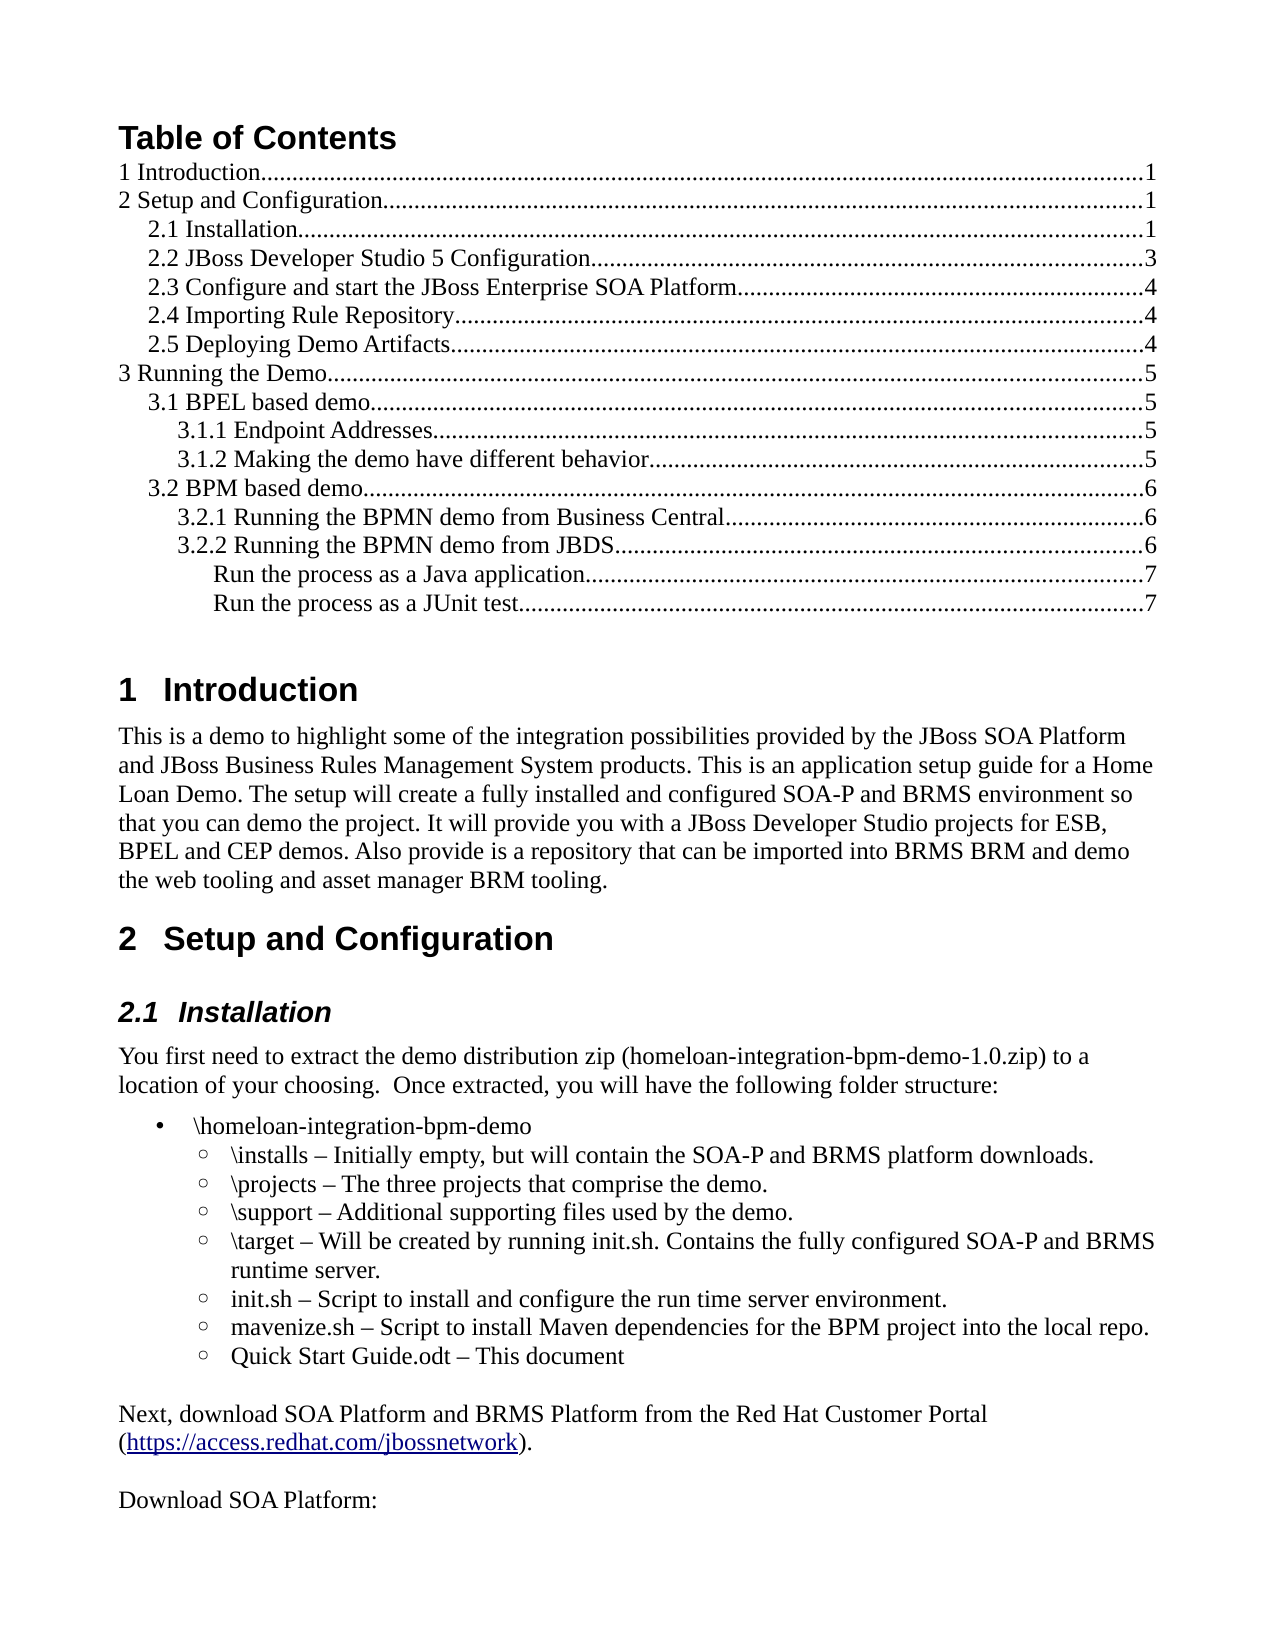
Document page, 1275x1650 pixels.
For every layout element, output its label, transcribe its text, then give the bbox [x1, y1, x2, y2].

text 3.1.2 Making the demo have different behavior 5 [177, 444, 1157, 473]
list init.sh – Script to install and configure the run time server environment. [193, 1284, 1157, 1312]
list \target – Will be created by running init.sh. Contains the fully configured SOA-P and BRMS runtime server. [193, 1226, 1157, 1284]
text 3.2.1 Running the BPMN demo from Business Central 6 [177, 502, 1157, 530]
text 2.2 JBoss Developer Studio 5 Configuration 3 [148, 243, 1157, 272]
text You first need to extract the demo distribution zip (homeloan-integration-bpm-demo-1.0.zip) to a location of your choosing. Once extracted, you will have the following folder structure: [118, 1041, 1157, 1099]
list \installs – Initially empty, but will contain the SOA-P and BRMS platform downloads. [193, 1140, 1157, 1169]
list Quick Start Guide.odt – This document [193, 1341, 1157, 1370]
text Run the process as a Java application 7 [207, 559, 1157, 588]
text 2.1 Installation 1 [148, 214, 1157, 243]
text 1 Introduction 1 [118, 157, 1157, 185]
text 3.2 BPM based demo 6 [148, 473, 1157, 502]
text 3.1.1 Endpoint Addresses 5 [177, 415, 1157, 444]
subtitle Introduction [118, 670, 1157, 709]
list mavenize.sh – Script to install Maven dependencies for the BPM project into the local repo. [193, 1312, 1157, 1341]
text 2.3 Configure and start the JBoss Enterprise SOA Platform 4 [148, 272, 1157, 300]
text 2.4 Importing Rule Repository 4 [148, 300, 1157, 329]
text 2.5 Deploying Demo Artifacts 4 [148, 329, 1157, 358]
text 3.2.2 Running the BPMN demo from JBDS 6 [177, 530, 1157, 559]
text Download SOA Platform: [118, 1485, 1157, 1514]
subtitle Table of Contents [118, 118, 1157, 157]
text Run the process as a JUnit test 7 [207, 588, 1157, 617]
text 3 Running the Demo 5 [118, 358, 1157, 387]
text 3.1 BPEL based demo 5 [148, 387, 1157, 415]
subtitle Setup and Configuration [118, 919, 1157, 958]
text 2 Setup and Configuration 1 [118, 185, 1157, 214]
text This is a demo to highlight some of the integration possibilities provided by the JBoss SOA Platform and JBoss Business Rules Management System products. This is an application setup guide for a Home Loan Demo. The setup will create a fully installed and configured SOA-P and BRMS environment so that you can demo the project. It will provide you with a JBoss Developer Studio projects for ESB, BPEL and CEP demos. Also provide is a repository that can be imported into BRMS BRM and demo the web tooling and asset manager BRM tooling. [118, 721, 1157, 894]
text Next, download SOA Platform and BRMS Platform from the Red Hat Customer Portal (https://access.redhat.com/jbossnetwork). [118, 1399, 1157, 1456]
list \support – Additional supporting files used by the demo. [193, 1197, 1157, 1226]
list \projects – The three projects that comprise the demo. [193, 1169, 1157, 1197]
subtitle Installation [118, 995, 1157, 1029]
list \homeloan-integration-bpm-demo [156, 1111, 1157, 1140]
